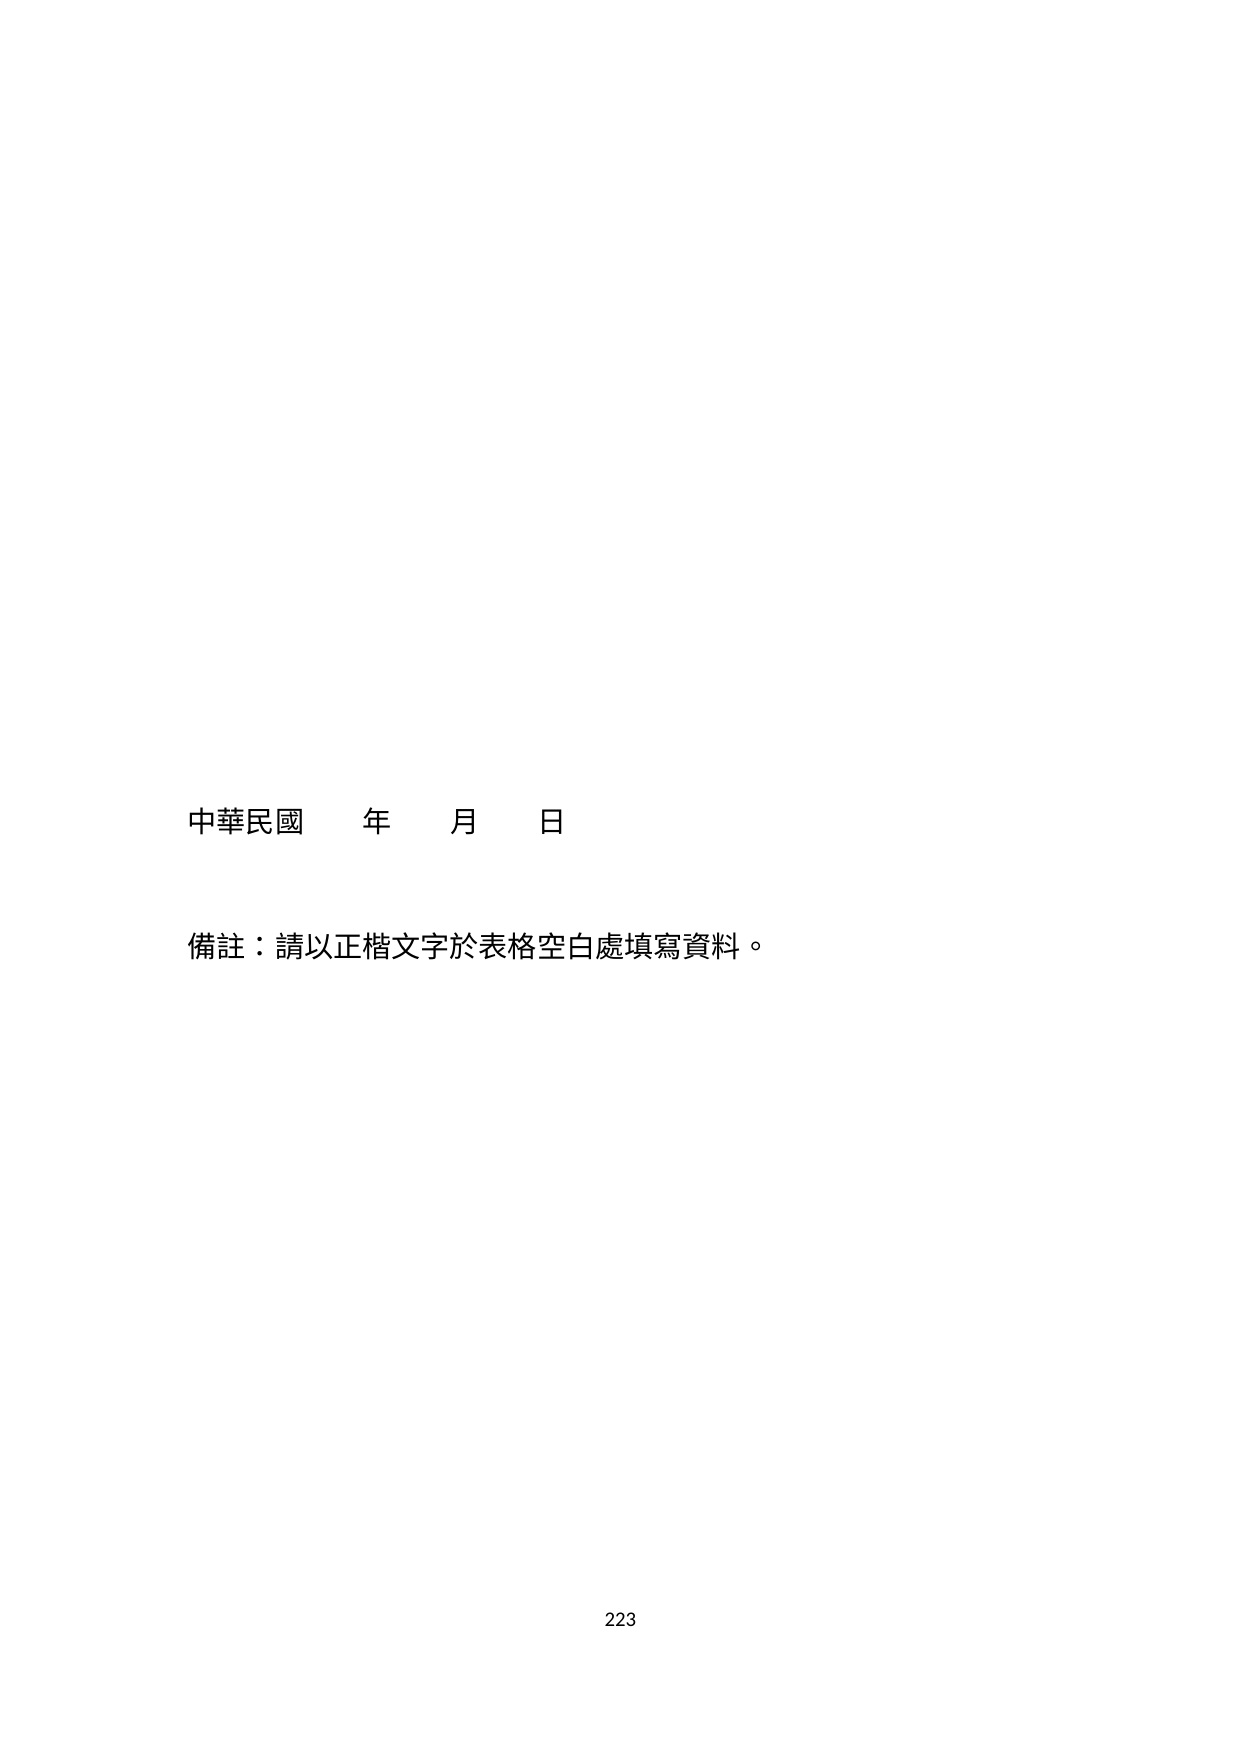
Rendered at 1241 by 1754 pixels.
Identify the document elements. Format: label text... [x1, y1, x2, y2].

text 中華民國 年 月 日 [187, 778, 1053, 841]
text 備註：請以正楷文字於表格空白處填寫資料。 [187, 903, 1053, 966]
